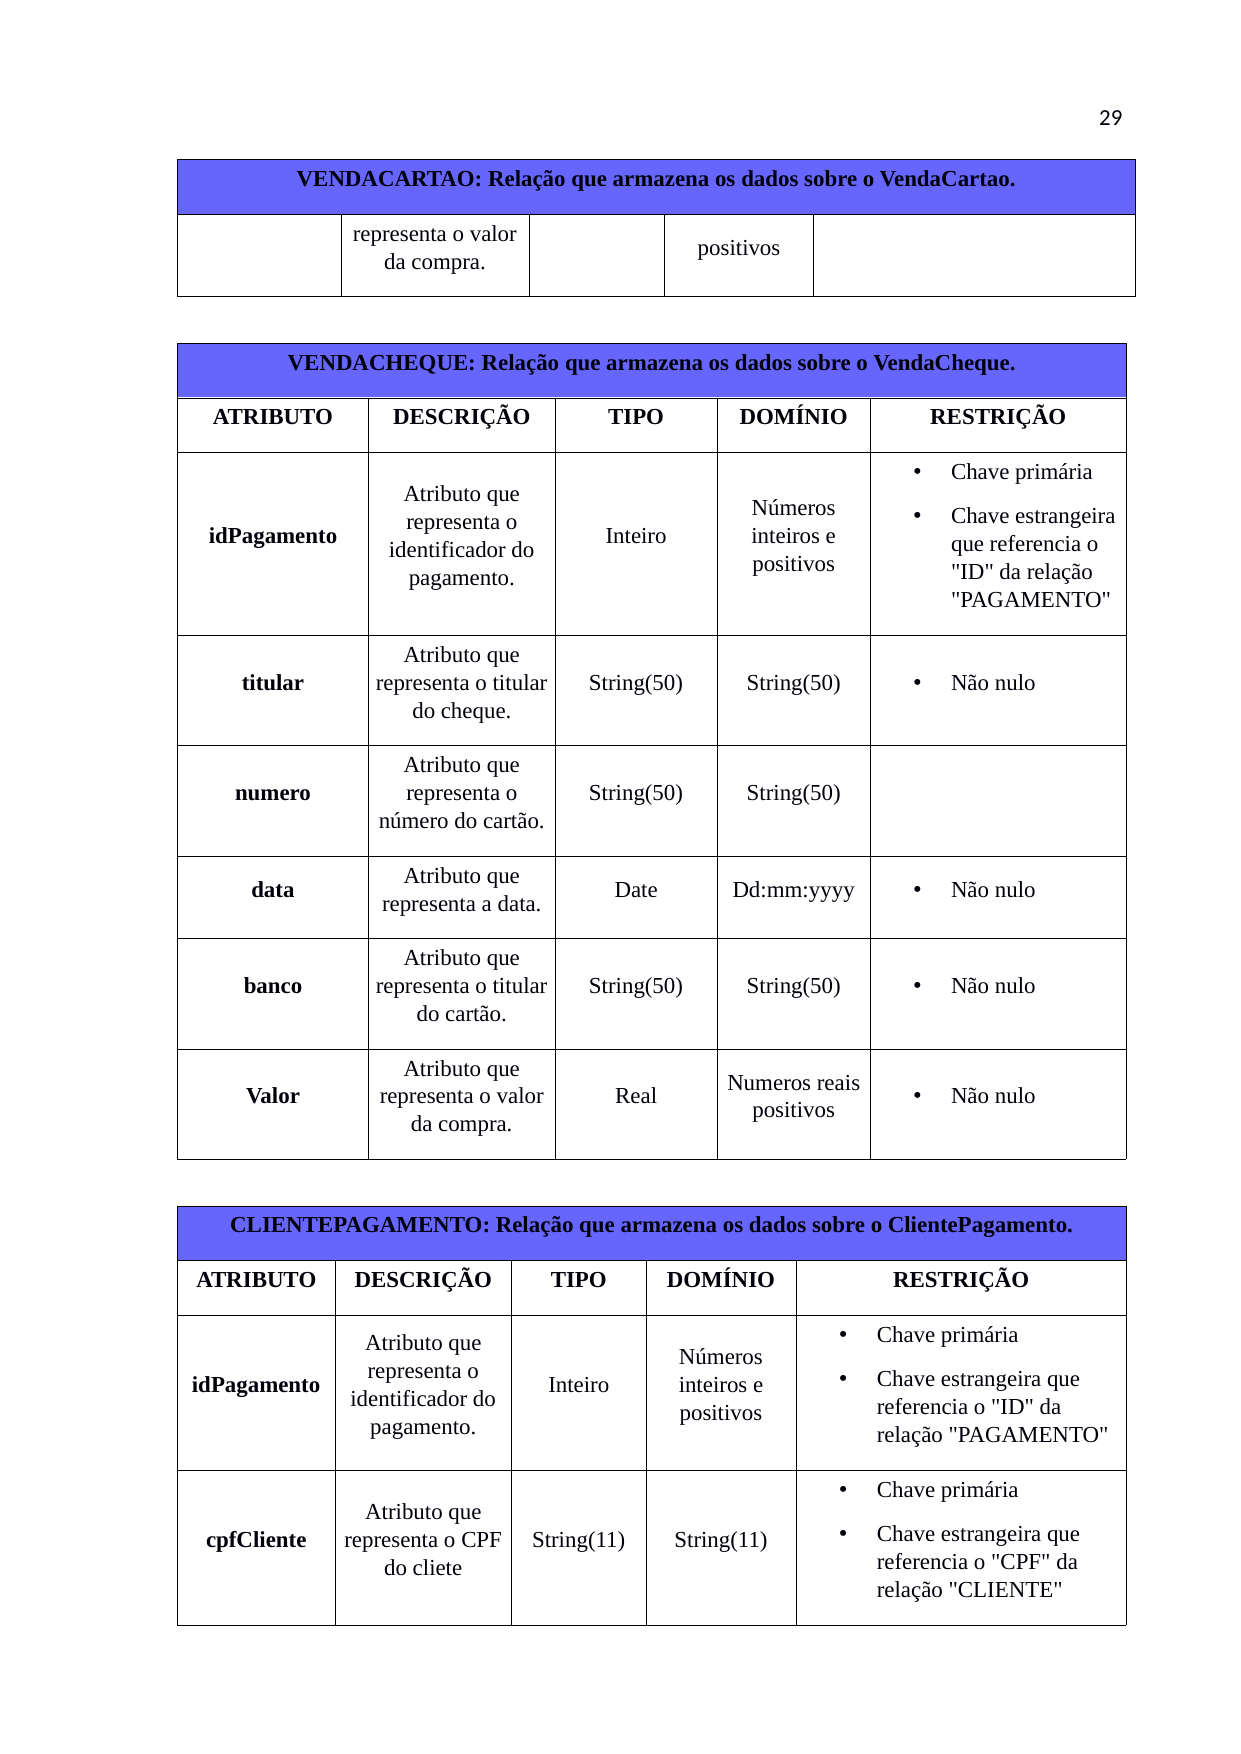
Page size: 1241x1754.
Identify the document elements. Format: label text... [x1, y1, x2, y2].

table_cell RESTRIÇÃO [871, 399, 1126, 452]
table_cell data [178, 857, 368, 938]
table_cell Atributo que representa o CPF do cliete [336, 1471, 511, 1625]
table_cell titular [178, 636, 368, 745]
table_cell Não nulo [871, 939, 1126, 1049]
table_cell DESCRIÇÃO [336, 1261, 511, 1315]
table_cell [178, 215, 341, 296]
table_header CLIENTEPAGAMENTO: Relação que armazena os dados sobre o ClientePagamento. [178, 1207, 1126, 1260]
table_cell String(50) [556, 636, 717, 745]
table_cell [814, 215, 1135, 296]
table_cell Atributo que representa o número do cartão. [369, 746, 555, 856]
table_cell Chave primária Chave estrangeira que referencia o "ID" da relação "PAGAMENTO" [871, 453, 1126, 635]
table_cell TIPO [512, 1261, 646, 1315]
table_cell representa o valor da compra. [342, 215, 529, 296]
table_cell Não nulo [871, 857, 1126, 938]
table_header VENDACARTAO: Relação que armazena os dados sobre o VendaCartao. [178, 160, 1135, 214]
table_cell Atributo que representa a data. [369, 857, 555, 938]
table_cell idPagamento [178, 1316, 335, 1470]
table_cell String(50) [718, 939, 870, 1049]
table_cell Números inteiros e positivos [647, 1316, 796, 1470]
table_cell positivos [665, 215, 813, 296]
table_cell RESTRIÇÃO [797, 1261, 1126, 1315]
table_cell Não nulo [871, 636, 1126, 745]
table_cell Inteiro [512, 1316, 646, 1470]
table_cell Atributo que representa o identificador do pagamento. [336, 1316, 511, 1470]
table_cell [530, 215, 664, 296]
table_cell Números inteiros e positivos [718, 453, 870, 635]
table_cell String(11) [647, 1471, 796, 1625]
table_cell Valor [178, 1050, 368, 1159]
table_cell DOMÍNIO [718, 399, 870, 452]
table_cell String(50) [718, 746, 870, 856]
table_cell DOMÍNIO [647, 1261, 796, 1315]
table_cell Atributo que representa o identificador do pagamento. [369, 453, 555, 635]
table_cell String(11) [512, 1471, 646, 1625]
table_cell Real [556, 1050, 717, 1159]
table_cell banco [178, 939, 368, 1049]
table_cell cpfCliente [178, 1471, 335, 1625]
table_cell DESCRIÇÃO [369, 399, 555, 452]
table_cell Date [556, 857, 717, 938]
table_cell ATRIBUTO [178, 1261, 335, 1315]
table_cell ATRIBUTO [178, 399, 368, 452]
table_cell Chave primária Chave estrangeira que referencia o "CPF" da relação "CLIENTE" [797, 1471, 1126, 1625]
table_cell TIPO [556, 399, 717, 452]
table_header VENDACHEQUE: Relação que armazena os dados sobre o VendaCheque. [178, 344, 1126, 397]
table_cell Numeros reais positivos [718, 1050, 870, 1159]
table_cell Chave primária Chave estrangeira que referencia o "ID" da relação "PAGAMENTO" [797, 1316, 1126, 1470]
table_cell Atributo que representa o titular do cheque. [369, 636, 555, 745]
table_cell Inteiro [556, 453, 717, 635]
table_cell String(50) [556, 939, 717, 1049]
table_cell Atributo que representa o valor da compra. [369, 1050, 555, 1159]
table_cell Não nulo [871, 1050, 1126, 1159]
table_cell Atributo que representa o titular do cartão. [369, 939, 555, 1049]
table_cell [871, 746, 1126, 856]
table_cell String(50) [718, 636, 870, 745]
table_cell idPagamento [178, 453, 368, 635]
table_cell String(50) [556, 746, 717, 856]
table_cell Dd:mm:yyyy [718, 857, 870, 938]
table_cell numero [178, 746, 368, 856]
